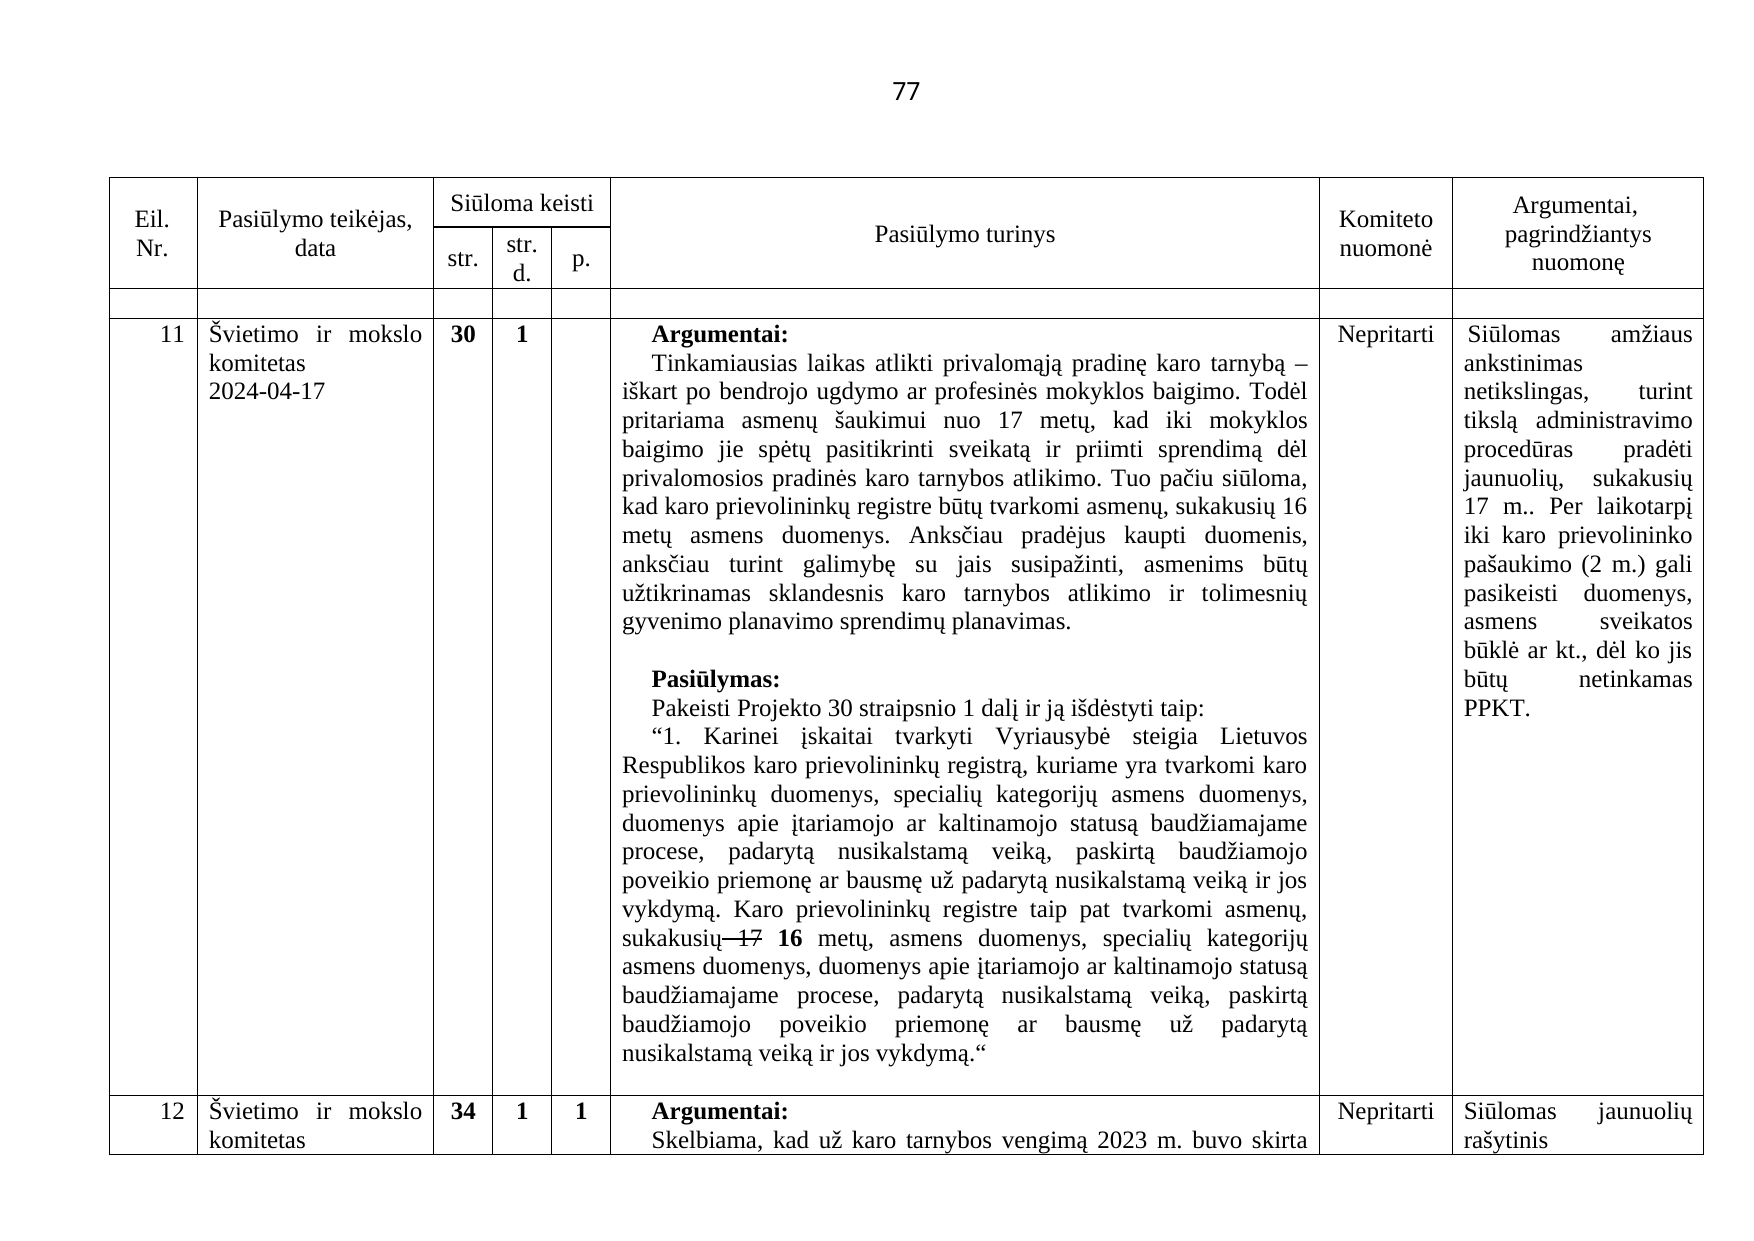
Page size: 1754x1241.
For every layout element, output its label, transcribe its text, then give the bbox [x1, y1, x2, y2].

table_cell 1 [552, 1096, 610, 1154]
table_cell str. d. [493, 228, 551, 288]
table_cell Nepritarti [1320, 319, 1452, 1095]
table_header Siūloma keisti [434, 178, 610, 226]
table_cell Švietimo ir mokslo komitetas 2024-04-17 [198, 319, 433, 1095]
table_cell Argumentai: Tinkamiausias laikas atlikti privalomąją pradinę karo tarnybą – iškart po bendrojo ugdymo ar profesinės mokyklos baigimo. Todėl pritariama asmenų šaukimui nuo 17 metų, kad iki mokyklos baigimo jie spėtų pasitikrinti sveikatą ir priimti sprendimą dėl privalomosios pradinės karo tarnybos atlikimo. Tuo pačiu siūloma, kad karo prievolininkų registre būtų tvarkomi asmenų, sukakusių 16 metų asmens duomenys. Anksčiau pradėjus kaupti duomenis, anksčiau turint galimybę su jais susipažinti, asmenims būtų užtikrinamas sklandesnis karo tarnybos atlikimo ir tolimesnių gyvenimo planavimo sprendimų planavimas. Pasiūlymas: Pakeisti Projekto 30 straipsnio 1 dalį ir ją išdėstyti taip: “1. Karinei įskaitai tvarkyti Vyriausybė steigia Lietuvos Respublikos karo prievolininkų registrą, kuriame yra tvarkomi karo prievolininkų duomenys, specialių kategorijų asmens duomenys, duomenys apie įtariamojo ar kaltinamojo statusą baudžiamajame procese, padarytą nusikalstamą veiką, paskirtą baudžiamojo poveikio priemonę ar bausmę už padarytą nusikalstamą veiką ir jos vykdymą. Karo prievolininkų registre taip pat tvarkomi asmenų, sukakusių 17 16 metų, asmens duomenys, specialių kategorijų asmens duomenys, duomenys apie įtariamojo ar kaltinamojo statusą baudžiamajame procese, padarytą nusikalstamą veiką, paskirtą baudžiamojo poveikio priemonę ar bausmę už padarytą nusikalstamą veiką ir jos vykdymą.“ [611, 319, 1319, 1095]
table_cell [552, 319, 610, 1095]
table_header Komiteto nuomonė [1320, 178, 1452, 288]
table_cell [493, 289, 551, 318]
table_cell [110, 289, 197, 318]
table_header Pasiūlymo teikėjas, data [198, 178, 433, 288]
table_cell 34 [434, 1096, 492, 1154]
table_cell Argumentai: Skelbiama, kad už karo tarnybos vengimą 2023 m. buvo skirta [611, 1096, 1319, 1154]
table_cell 12 [110, 1096, 197, 1154]
table_cell 1 [493, 1096, 551, 1154]
table_cell Siūlomas amžiaus ankstinimas netikslingas, turint tikslą administravimo procedūras pradėti jaunuolių, sukakusių 17 m.. Per laikotarpį iki karo prievolininko pašaukimo (2 m.) gali pasikeisti duomenys, asmens sveikatos būklė ar kt., dėl ko jis būtų netinkamas PPKT. [1453, 319, 1703, 1095]
table_header Argumentai, pagrindžiantys nuomonę [1453, 178, 1703, 288]
table_header Eil. Nr. [110, 178, 197, 288]
table_cell 30 [434, 319, 492, 1095]
table_cell p. [552, 228, 610, 288]
table_cell [1453, 289, 1703, 318]
table_cell Nepritarti [1320, 1096, 1452, 1154]
table_cell 1 [493, 319, 551, 1095]
table_cell [434, 289, 492, 318]
table_cell [198, 289, 433, 318]
table_cell 11 [110, 319, 197, 1095]
table_cell Siūlomas jaunuolių rašytinis [1453, 1096, 1703, 1154]
table_cell [1320, 289, 1452, 318]
table_cell [552, 289, 610, 318]
table_header Pasiūlymo turinys [611, 178, 1319, 288]
table_cell str. [434, 228, 492, 288]
table_cell Švietimo ir mokslo komitetas [198, 1096, 433, 1154]
